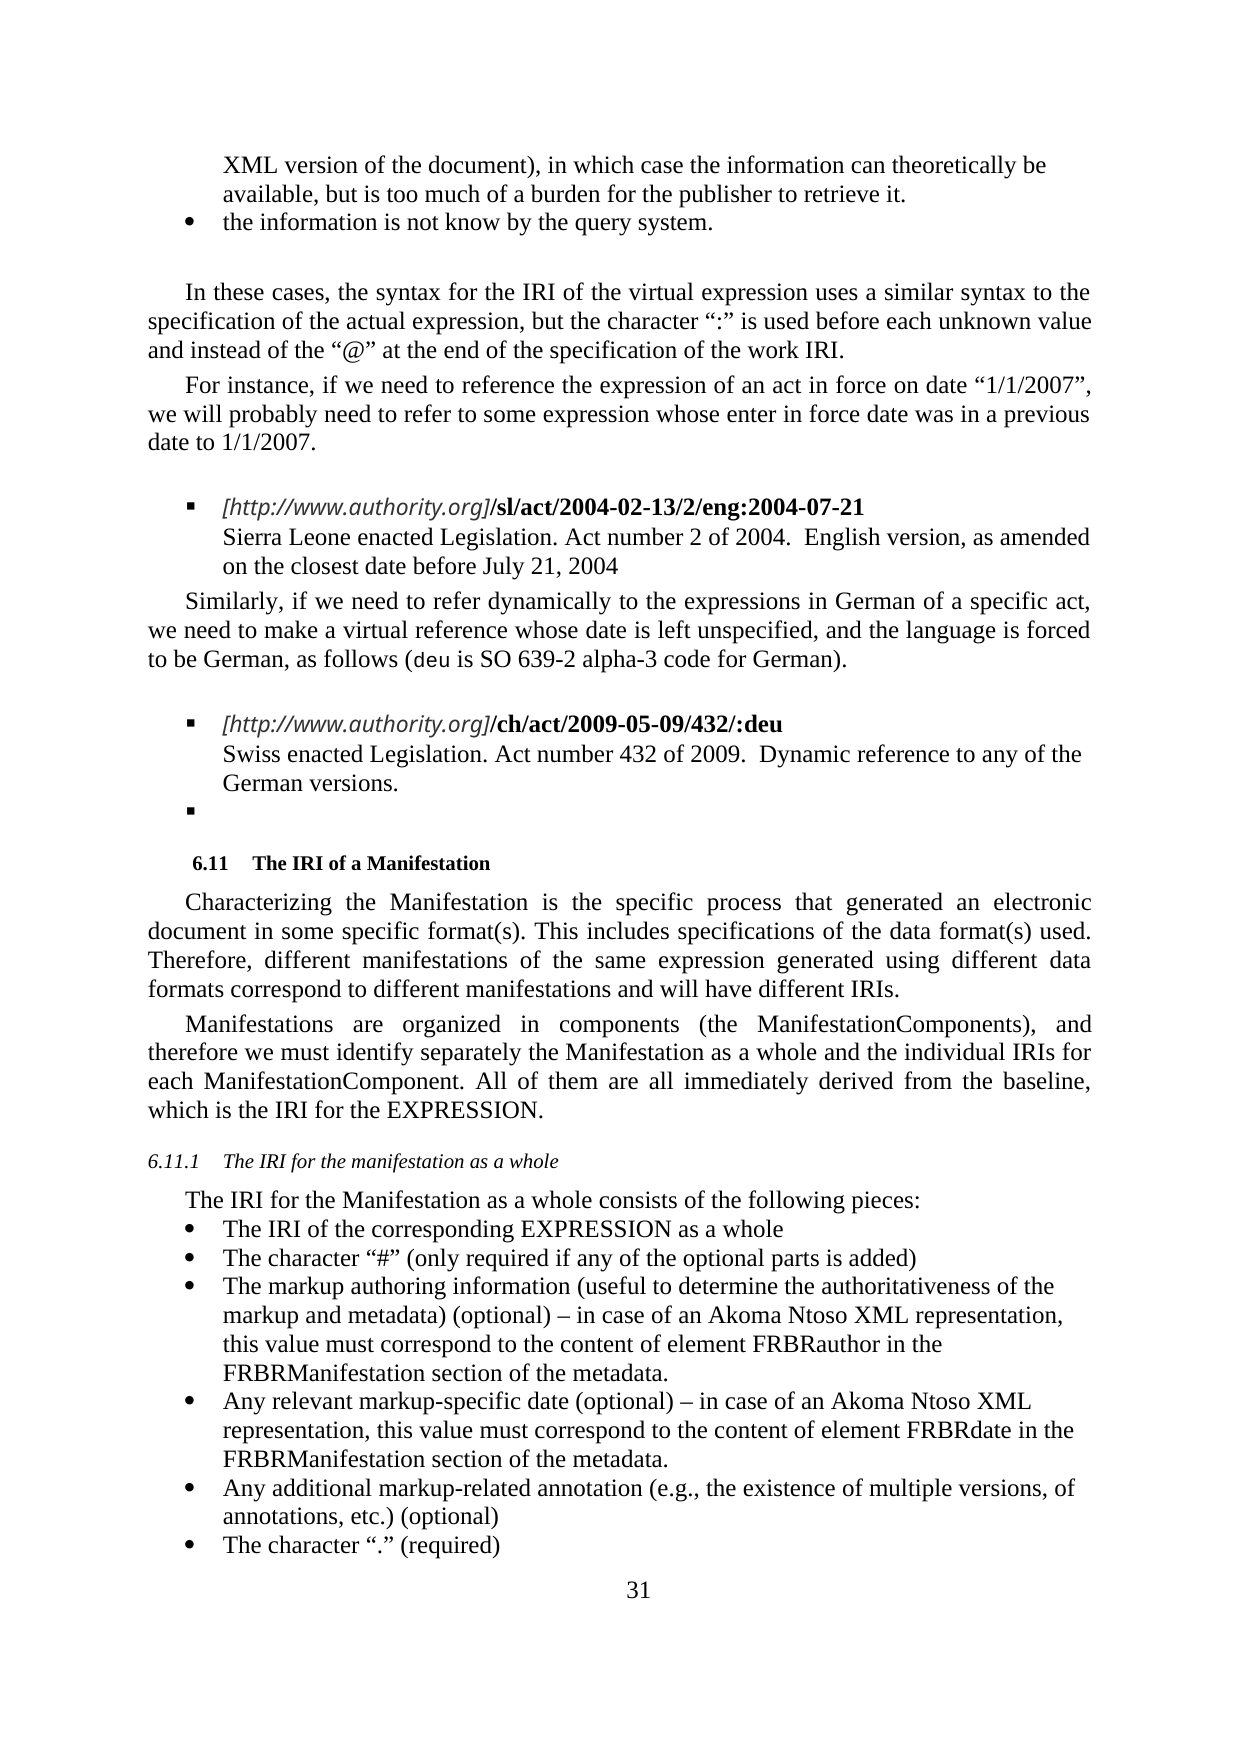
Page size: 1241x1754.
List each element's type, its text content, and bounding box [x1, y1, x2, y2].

list the information is not know by the query system. [185, 207, 1092, 236]
list The markup authoring information (useful to determine the authoritativeness of the markup and metadata) (optional) – in case of an Akoma Ntoso XML representation, this value must correspond to the content of element FRBRauthor in the FRBRManifestation section of the metadata. [185, 1271, 1092, 1386]
text Similarly, if we need to refer dynamically to the expressions in German of a specific act, we need to make a virtual reference whose date is left unspecified, and the language is forced to be German, as follows (deu is SO 639-2 alpha-3 code for German). [148, 586, 1092, 673]
text The IRI for the Manifestation as a whole consists of the following pieces: [148, 1185, 1092, 1214]
list The character “#” (only required if any of the optional parts is added) [185, 1243, 1092, 1271]
subtitle The IRI of a Manifestation [192, 851, 1092, 875]
list [http://www.authority.org]/sl/act/2004-02-13/2/eng:2004-07-21 Sierra Leone enacted Legislation. Act number 2 of 2004. English version, as amended on the closest date before July 21, 2004 [185, 491, 1092, 580]
list Any relevant markup-specific date (optional) – in case of an Akoma Ntoso XML representation, this value must correspond to the content of element FRBRdate in the FRBRManifestation section of the metadata. [185, 1386, 1092, 1473]
list Any additional markup-related annotation (e.g., the existence of multiple versions, of annotations, etc.) (optional) [185, 1473, 1092, 1530]
list The IRI of the corresponding EXPRESSION as a whole [185, 1214, 1092, 1243]
text For instance, if we need to reference the expression of an act in force on date “1/1/2007”, we will probably need to refer to some expression whose enter in force date was in a previous date to 1/1/2007. [148, 370, 1092, 456]
list [http://www.authority.org]/ch/act/2009-05-09/432/:deu Swiss enacted Legislation. Act number 432 of 2009. Dynamic reference to any of the German versions. [185, 708, 1092, 797]
text In these cases, the syntax for the IRI of the virtual expression uses a similar syntax to the specification of the actual expression, but the character “:” is used before each unknown value and instead of the “@” at the end of the specification of the work IRI. [148, 277, 1092, 364]
text Characterizing the Manifestation is the specific process that generated an electronic document in some specific format(s). This includes specifications of the data format(s) used. Therefore, different manifestations of the same expression generated using different data formats correspond to different manifestations and will have different IRIs. [148, 887, 1092, 1002]
subtitle The IRI for the manifestation as a whole [148, 1149, 1092, 1173]
text Manifestations are organized in components (the ManifestationComponents), and therefore we must identify separately the Manifestation as a whole and the individual IRIs for each ManifestationComponent. All of them are all immediately derived from the baseline, which is the IRI for the EXPRESSION. [148, 1009, 1092, 1124]
list The character “.” (required) [185, 1530, 1092, 1559]
list XML version of the document), in which case the information can theoretically be available, but is too much of a burden for the publisher to retrieve it. [185, 150, 1092, 207]
